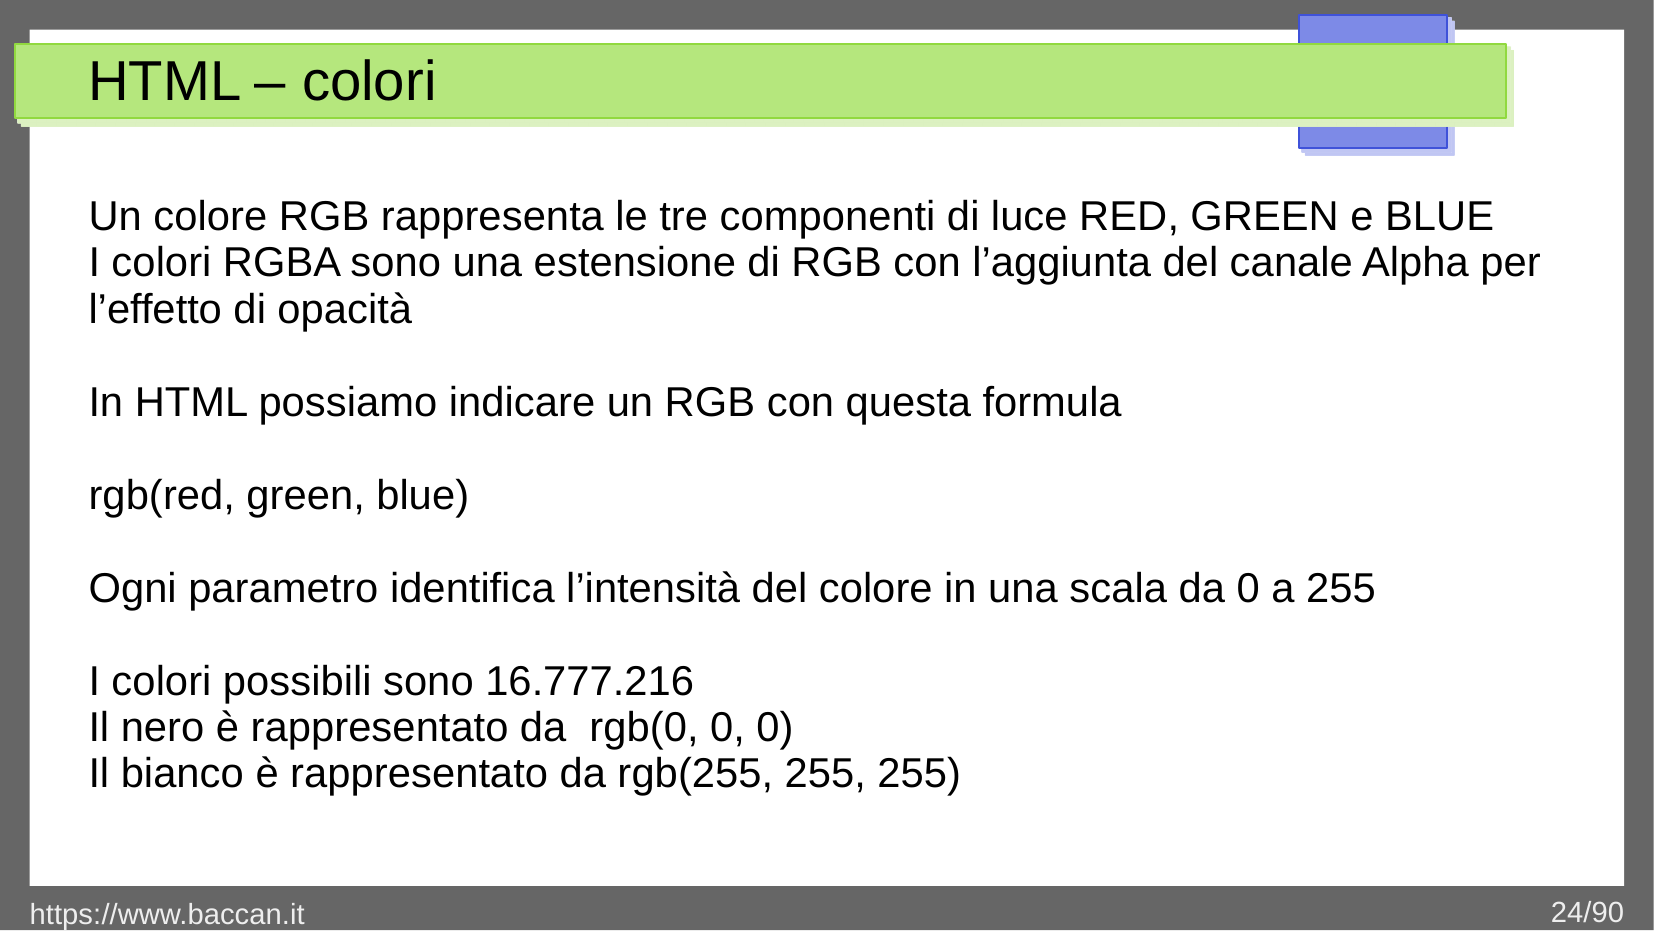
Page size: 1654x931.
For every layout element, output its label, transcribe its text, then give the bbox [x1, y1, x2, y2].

title HTML – colori [88, 44, 1506, 119]
text_box Un colore RGB rappresenta le tre componenti di luce RED, GREEN e BLUE I colori RGBA sono una estensione di RGB con l’aggiunta del canale Alpha per l’effetto di opacità In HTML possiamo indicare un RGB con questa formula rgb(red, green, blue) Ogni parametro identifica l’intensità del colore in una scala da 0 a 255 I colori possibili sono 16.777.216 Il nero è rappresentato da rgb(0, 0, 0) Il bianco è rappresentato da rgb(255, 255, 255) [88, 145, 1565, 844]
